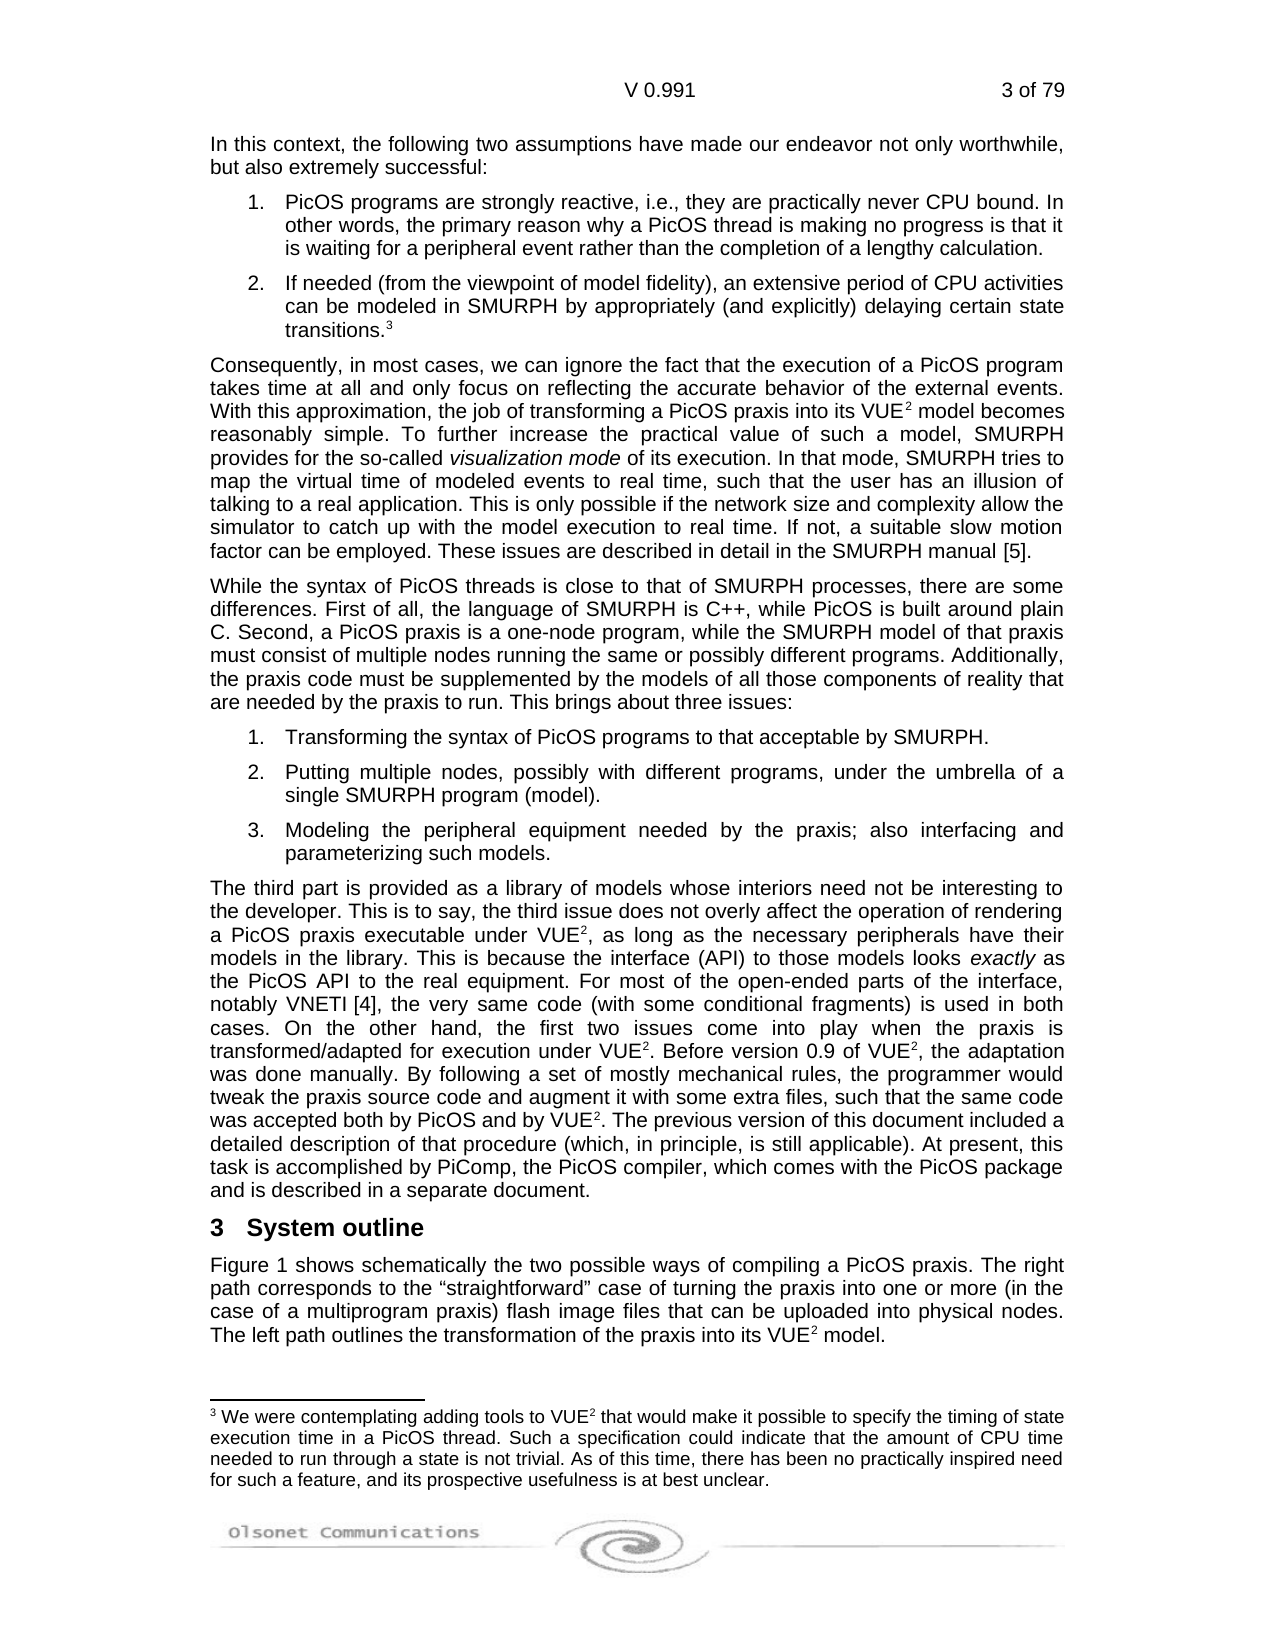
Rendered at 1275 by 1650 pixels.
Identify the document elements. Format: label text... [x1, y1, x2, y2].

text In this context, the following two assumptions have made our endeavor not only worthwhile, but also extremely successful: [210, 132, 1065, 179]
list Modeling the peripheral equipment needed by the praxis; also interfacing and parameterizing such models. [247, 818, 1065, 865]
text Consequently, in most cases, we can ignore the fact that the execution of a PicOS program takes time at all and only focus on reflecting the accurate behavior of the external events. With this approximation, the job of transforming a PicOS praxis into its VUE2 model becomes reasonably simple. To further increase the practical value of such a model, SMURPH provides for the so-called visualization mode of its execution. In that mode, SMURPH tries to map the virtual time of modeled events to real time, such that the user has an illusion of talking to a real application. This is only possible if the network size and complexity allow the simulator to catch up with the model execution to real time. If not, a suitable slow motion factor can be employed. These issues are described in detail in the SMURPH manual [5]. [210, 353, 1065, 562]
subtitle System outline [210, 1214, 1065, 1242]
list We were contemplating adding tools to VUE2 that would make it possible to specify the timing of state execution time in a PicOS thread. Such a specification could indicate that the amount of CPU time needed to run through a state is not trivial. As of this time, there has been no practically inspired need for such a feature, and its prospective usefulness is at best unclear. [210, 1406, 1065, 1490]
list If needed (from the viewpoint of model fidelity), an extensive period of CPU activities can be modeled in SMURPH by appropriately (and explicitly) delaying certain state transitions. [247, 272, 1065, 342]
text The third part is provided as a library of models whose interiors need not be interesting to the developer. This is to say, the third issue does not overly affect the operation of rendering a PicOS praxis executable under VUE2, as long as the necessary peripherals have their models in the library. This is because the interface (API) to those models looks exactly as the PicOS API to the real equipment. For most of the open-ended parts of the interface, notably VNETI [4], the very same code (with some conditional fragments) is used in both cases. On the other hand, the first two issues come into play when the praxis is transformed/adapted for execution under VUE2. Before version 0.9 of VUE2, the adaptation was done manually. By following a set of mostly mechanical rules, the programmer would tweak the praxis source code and augment it with some extra files, such that the same code was accepted both by PicOS and by VUE2. The previous version of this document included a detailed description of that procedure (which, in principle, is still applicable). At present, this task is accomplished by PiComp, the PicOS compiler, which comes with the PicOS package and is described in a separate document. [210, 877, 1065, 1202]
text Figure 1 shows schematically the two possible ways of compiling a PicOS praxis. The right path corresponds to the “straightforward” case of turning the praxis into one or more (in the case of a multiprogram praxis) flash image files that can be uploaded into physical nodes. The left path outlines the transformation of the praxis into its VUE2 model. [210, 1253, 1065, 1346]
list Putting multiple nodes, possibly with different programs, under the umbrella of a single SMURPH program (model). [247, 760, 1065, 807]
picture [210, 1504, 1065, 1596]
list PicOS programs are strongly reactive, i.e., they are practically never CPU bound. In other words, the primary reason why a PicOS thread is making no progress is that it is waiting for a peripheral event rather than the completion of a lengthy calculation. [247, 190, 1065, 260]
list Transforming the syntax of PicOS programs to that acceptable by SMURPH. [247, 725, 1065, 748]
text While the syntax of PicOS threads is close to that of SMURPH processes, there are some differences. First of all, the language of SMURPH is C++, while PicOS is built around plain C. Second, a PicOS praxis is a one-node program, while the SMURPH model of that praxis must consist of multiple nodes running the same or possibly different programs. Additionally, the praxis code must be supplemented by the models of all those components of reality that are needed by the praxis to run. This brings about three issues: [210, 574, 1065, 713]
